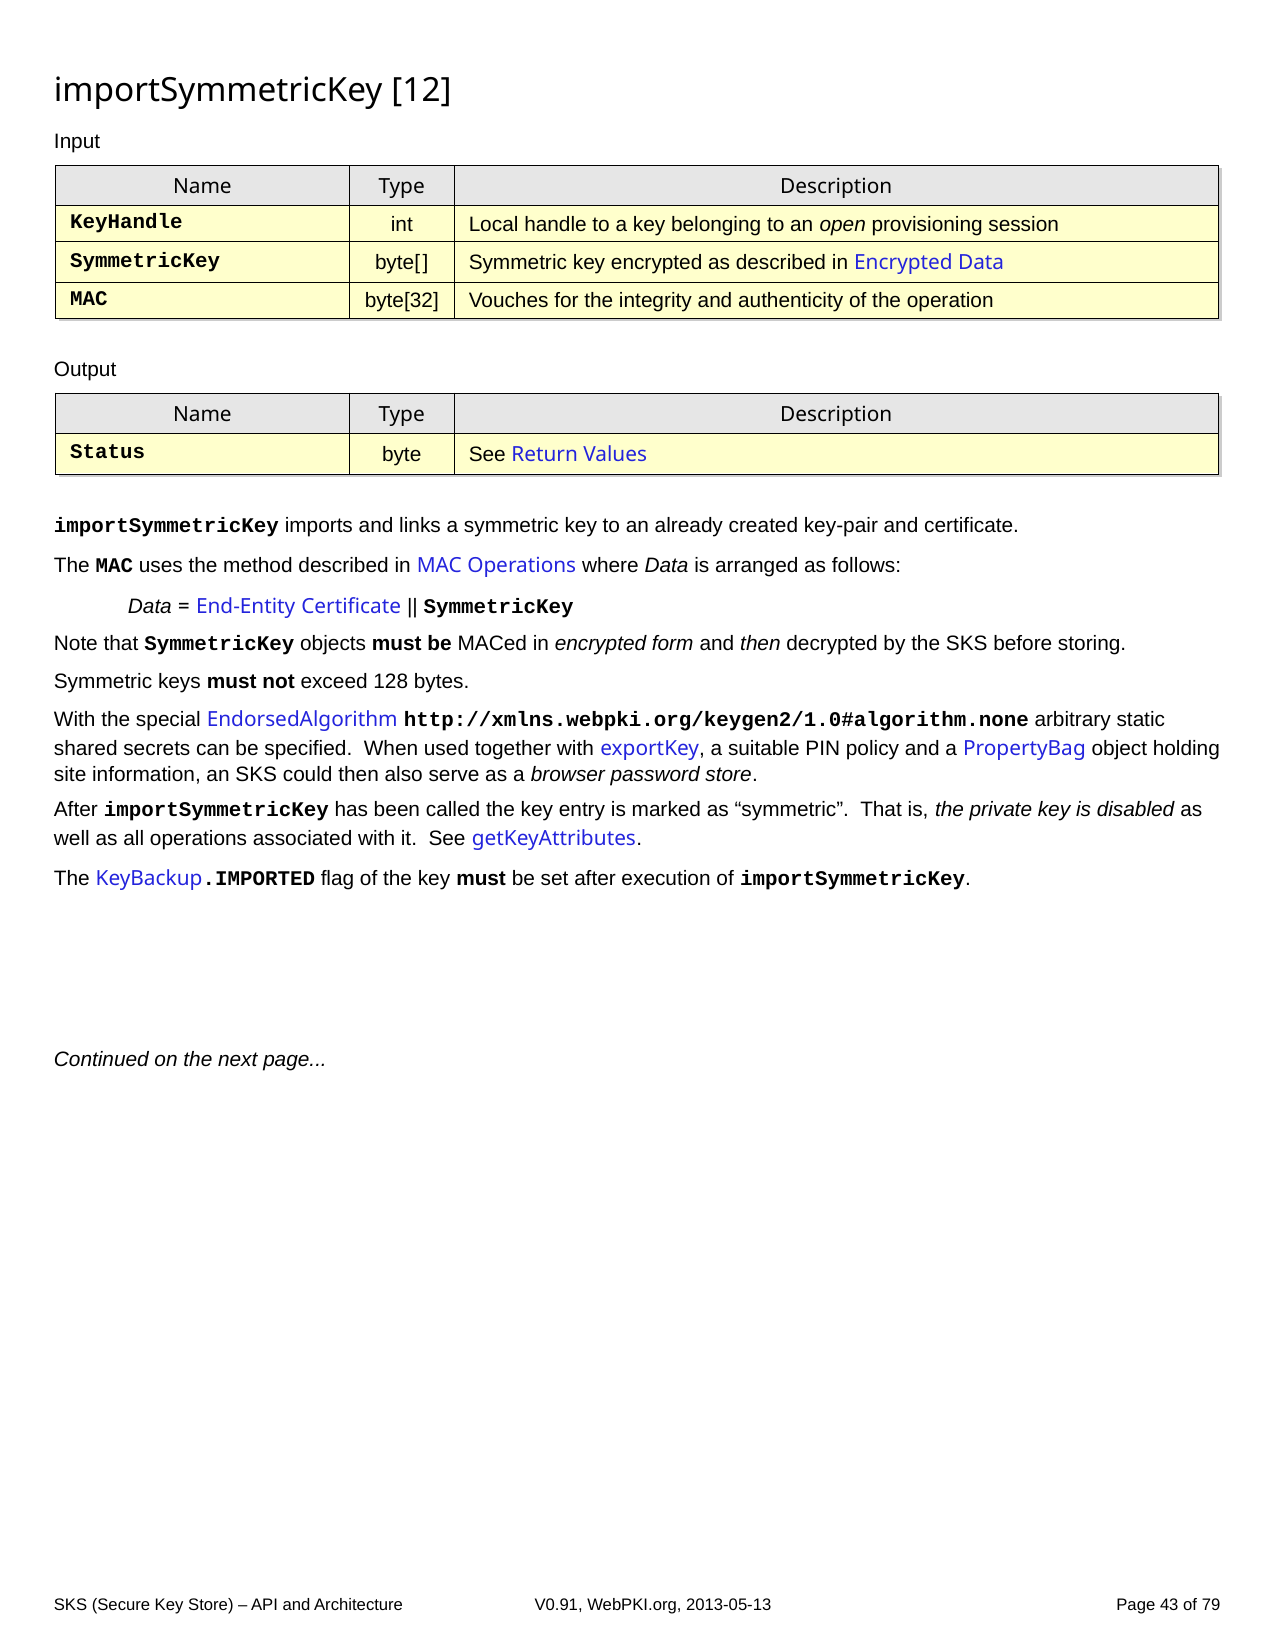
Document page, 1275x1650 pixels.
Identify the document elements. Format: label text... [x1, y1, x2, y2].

table_cell See Return Values [455, 434, 1218, 473]
text Continued on the next page... [54, 1046, 1221, 1070]
text After importSymmetricKey has been called the key entry is marked as “symmetric”. That is, the private key is disabled as well as all operations associated with it. See getKeyAttributes. [54, 797, 1221, 851]
table_cell Symmetric key encrypted as described in Encrypted Data [455, 242, 1218, 282]
text The KeyBackup.IMPORTED flag of the key must be set after execution of importSymmetricKey. [54, 863, 1221, 892]
table_header Name [56, 394, 349, 433]
table_cell KeyHandle [56, 206, 349, 241]
text Data = End-Entity Certificate || SymmetricKey [54, 591, 1221, 619]
table_header Description [455, 166, 1218, 205]
table_cell byte [350, 434, 454, 473]
text Input [54, 129, 1221, 153]
table_header Name [56, 166, 349, 205]
table_cell int [350, 206, 454, 241]
text Note that SymmetricKey objects must be MACed in encrypted form and then decrypted by the SKS before storing. [54, 631, 1221, 657]
table_cell Status [56, 434, 349, 473]
text importSymmetricKey imports and links a symmetric key to an already created key-pair and certificate. [54, 513, 1221, 539]
table_cell Local handle to a key belonging to an open provisioning session [455, 206, 1218, 241]
subtitle importSymmetricKey [12] [54, 66, 1221, 111]
table_cell SymmetricKey [56, 242, 349, 282]
table_cell byte⁮[32] [350, 283, 454, 318]
text With the special EndorsedAlgorithm http://xmlns.webpki.org/keygen2/1.0#algorithm.none arbitrary static shared secrets can be specified. When used together with exportKey, a suitable PIN policy and a PropertyBag object holding site information, an SKS could then also serve as a browser password store. [54, 704, 1221, 785]
table_header Description [455, 394, 1218, 433]
table_cell MAC [56, 283, 349, 318]
table_header Type [350, 166, 454, 205]
table_cell Vouches for the integrity and authenticity of the operation [455, 283, 1218, 318]
table_header Type [350, 394, 454, 433]
text The MAC uses the method described in MAC Operations where Data is arranged as follows: [54, 551, 1221, 579]
table_cell byte⁮[ ] [350, 242, 454, 282]
text Output [54, 357, 1221, 381]
text Symmetric keys must not exceed 128 bytes. [54, 669, 1221, 693]
